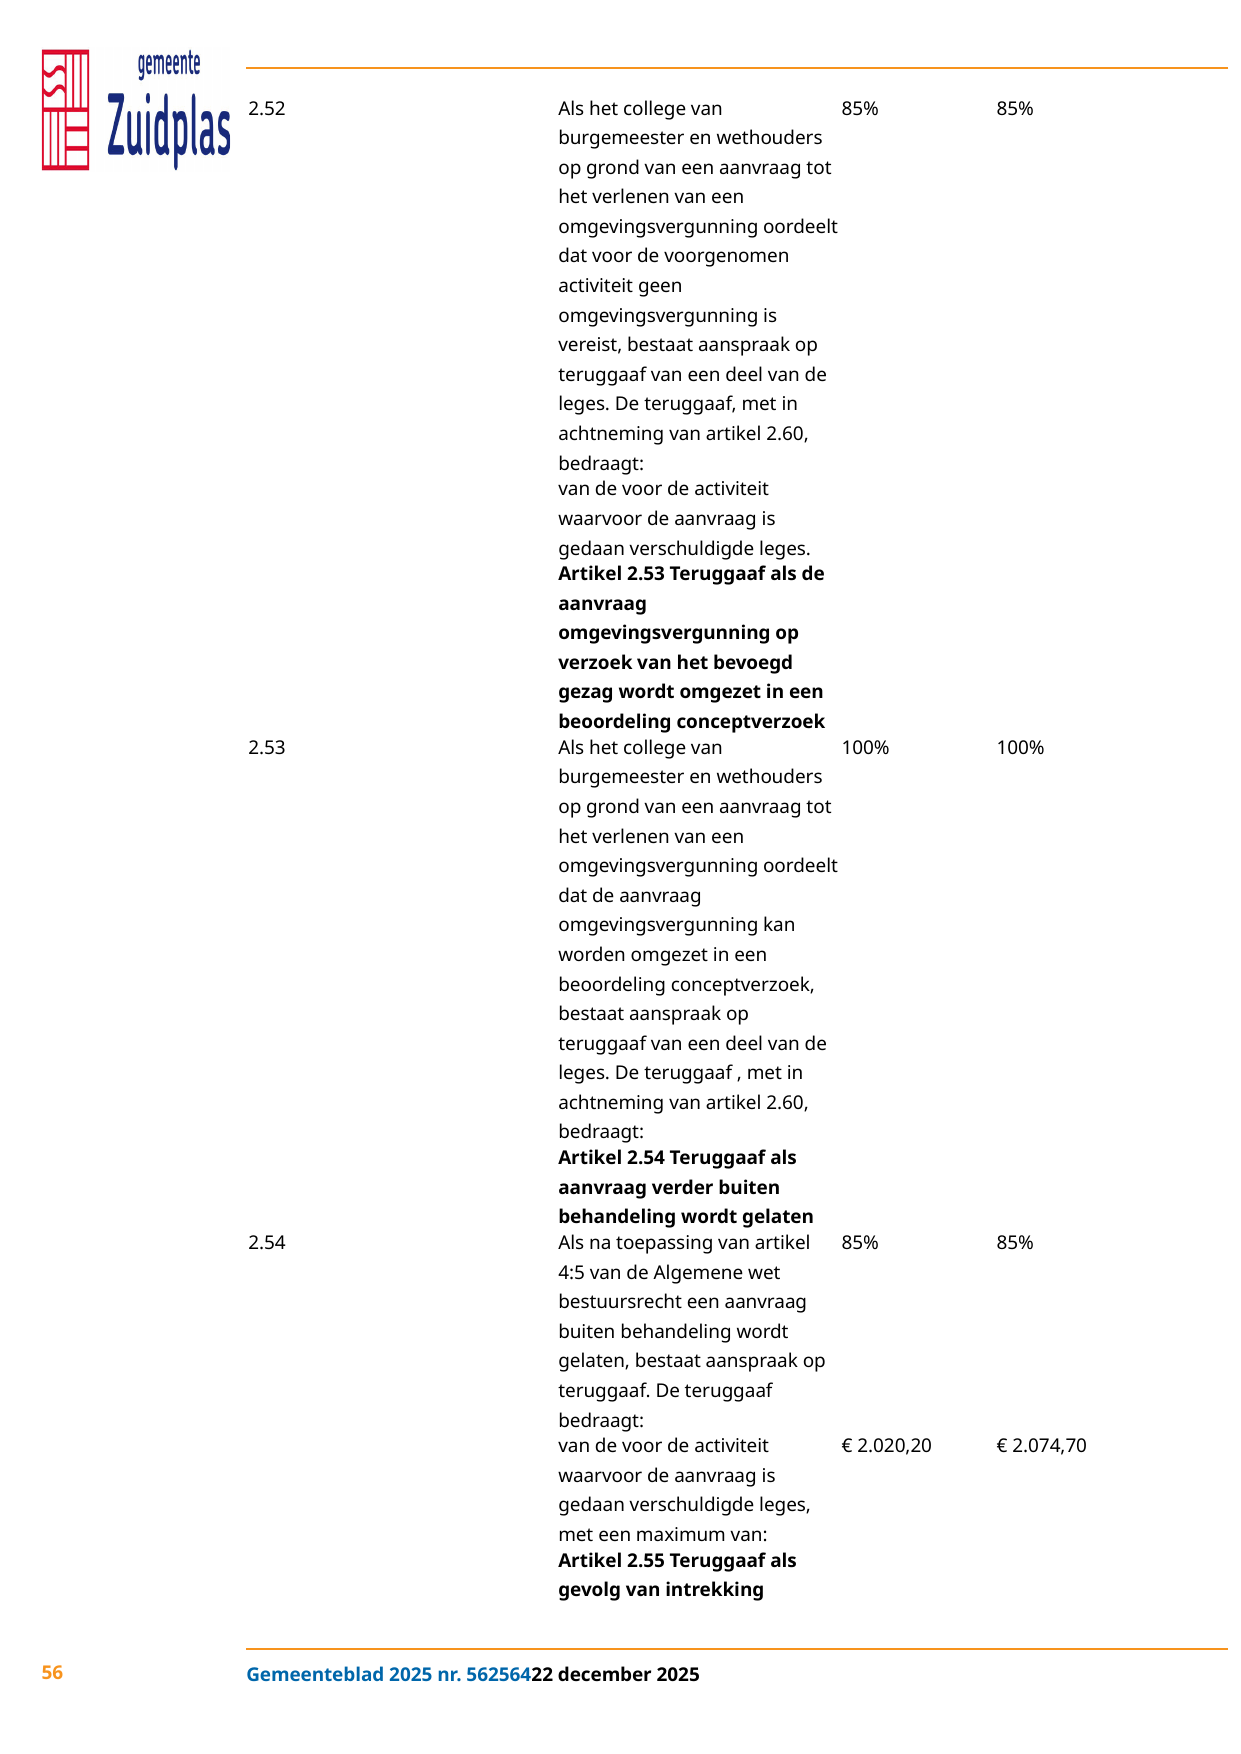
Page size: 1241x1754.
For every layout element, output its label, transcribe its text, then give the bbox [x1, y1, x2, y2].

table_cell van de voor de activiteit waarvoor de aanvraag is gedaan verschuldigde leges. [558, 476, 841, 560]
table_cell 2.53 [248, 734, 403, 1144]
table_cell € 2.074,70 [996, 1433, 1152, 1547]
table_cell [248, 560, 403, 734]
table_cell 100% [841, 734, 996, 1144]
table_cell [841, 1144, 996, 1229]
table_cell [996, 560, 1152, 734]
table_cell [403, 734, 558, 1144]
table_cell Artikel 2.53 Teruggaaf als de aanvraag omgevingsvergunning op verzoek van het bevoegd gezag wordt omgezet in een beoordeling conceptverzoek [558, 560, 841, 734]
table_cell [403, 1547, 558, 1602]
table_cell 85% [996, 95, 1152, 476]
table_cell [403, 1229, 558, 1432]
table_cell [841, 476, 996, 560]
table_cell Artikel 2.55 Teruggaaf als gevolg van intrekking [558, 1547, 841, 1602]
table_cell 85% [841, 95, 996, 476]
table_cell Als het college van burgemeester en wethouders op grond van een aanvraag tot het verlenen van een omgevingsvergunning oordeelt dat voor de voorgenomen activiteit geen omgevingsvergunning is vereist, bestaat aanspraak op teruggaaf van een deel van de leges. De teruggaaf, met in achtneming van artikel 2.60, bedraagt: [558, 95, 841, 476]
table_cell [403, 1144, 558, 1229]
table_cell [841, 560, 996, 734]
table_cell van de voor de activiteit waarvoor de aanvraag is gedaan verschuldigde leges, met een maximum van: [558, 1433, 841, 1547]
table_cell Artikel 2.54 Teruggaaf als aanvraag verder buiten behandeling wordt gelaten [558, 1144, 841, 1229]
table_cell € 2.020,20 [841, 1433, 996, 1547]
table_cell 100% [996, 734, 1152, 1144]
table_cell Als het college van burgemeester en wethouders op grond van een aanvraag tot het verlenen van een omgevingsvergunning oordeelt dat de aanvraag omgevingsvergunning kan worden omgezet in een beoordeling conceptverzoek, bestaat aanspraak op teruggaaf van een deel van de leges. De teruggaaf , met in achtneming van artikel 2.60, bedraagt: [558, 734, 841, 1144]
table_cell [841, 1547, 996, 1602]
table_cell [403, 1433, 558, 1547]
table_cell [403, 476, 558, 560]
table_cell [248, 1144, 403, 1229]
table_cell [248, 1547, 403, 1602]
table_cell [996, 1547, 1152, 1602]
table_cell [403, 560, 558, 734]
table_cell 2.52 [248, 95, 403, 476]
table_cell [248, 476, 403, 560]
table_cell Als na toepassing van artikel 4:5 van de Algemene wet bestuursrecht een aanvraag buiten behandeling wordt gelaten, bestaat aanspraak op teruggaaf. De teruggaaf bedraagt: [558, 1229, 841, 1432]
table_cell 85% [841, 1229, 996, 1432]
table_cell [996, 1144, 1152, 1229]
table_cell [996, 476, 1152, 560]
picture [41, 47, 231, 172]
table_cell 2.54 [248, 1229, 403, 1432]
table_cell [248, 1433, 403, 1547]
table_cell [403, 95, 558, 476]
table_cell 85% [996, 1229, 1152, 1432]
